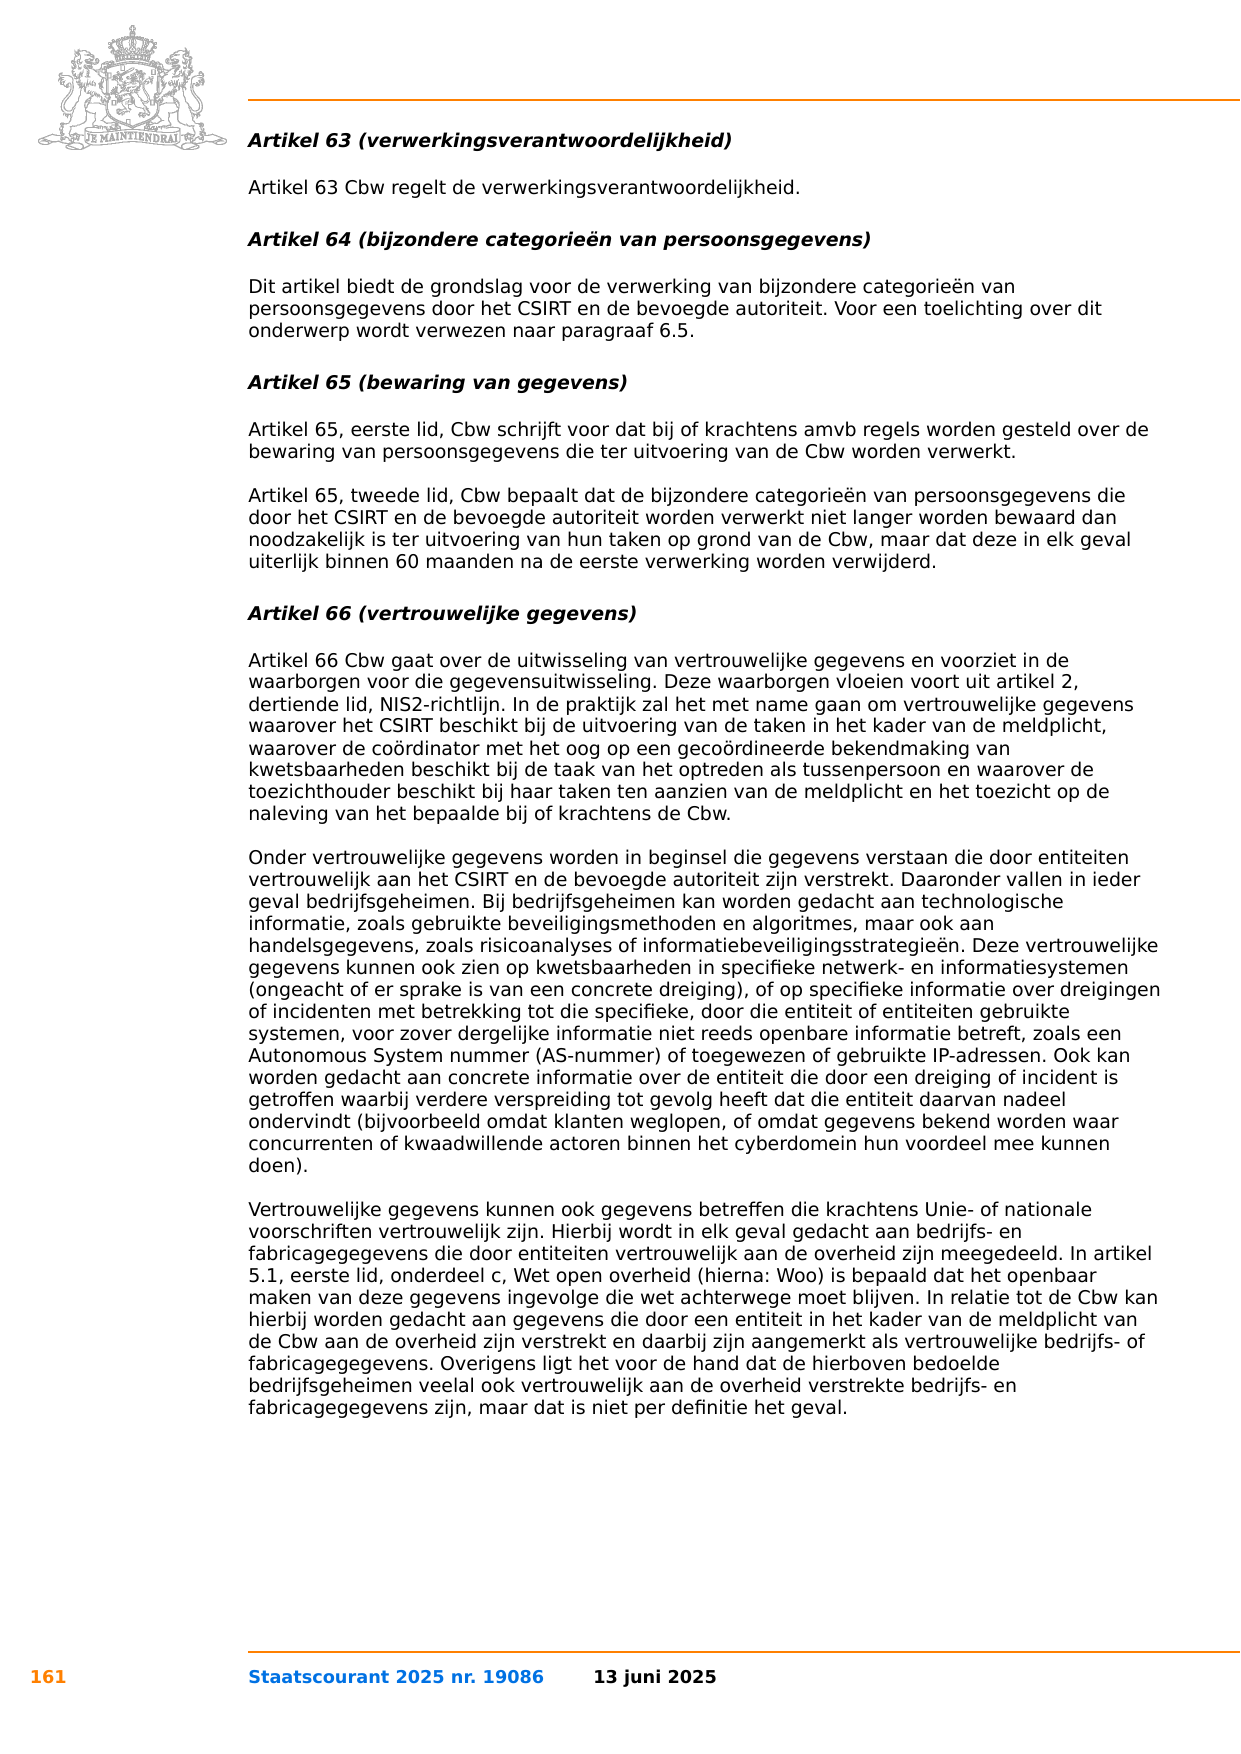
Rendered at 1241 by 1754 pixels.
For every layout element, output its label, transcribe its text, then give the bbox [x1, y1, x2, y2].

subtitle Artikel 65 (bewaring van gegevens) [248, 372, 1163, 394]
text Artikel 66 Cbw gaat over de uitwisseling van vertrouwelijke gegevens en voorziet in de waarborgen voor die gegevensuitwisseling. Deze waarborgen vloeien voort uit artikel 2, dertiende lid, NIS2-richtlijn. In de praktijk zal het met name gaan om vertrouwelijke gegevens waarover het CSIRT beschikt bij de uitvoering van de taken in het kader van de meldplicht, waarover de coördinator met het oog op een gecoördineerde bekendmaking van kwetsbaarheden beschikt bij de taak van het optreden als tussenpersoon en waarover de toezichthouder beschikt bij haar taken ten aanzien van de meldplicht en het toezicht op de naleving van het bepaalde bij of krachtens de Cbw. [248, 649, 1163, 825]
text Artikel 63 Cbw regelt de verwerkingsverantwoordelijkheid. [248, 177, 1163, 199]
picture [38, 25, 227, 150]
text Dit artikel biedt de grondslag voor de verwerking van bijzondere categorieën van persoonsgegevens door het CSIRT en de bevoegde autoriteit. Voor een toelichting over dit onderwerp wordt verwezen naar paragraaf 6.5. [248, 276, 1163, 342]
text Artikel 65, eerste lid, Cbw schrijft voor dat bij of krachtens amvb regels worden gesteld over de bewaring van persoonsgegevens die ter uitvoering van de Cbw worden verwerkt. [248, 419, 1163, 463]
text Onder vertrouwelijke gegevens worden in beginsel die gegevens verstaan die door entiteiten vertrouwelijk aan het CSIRT en de bevoegde autoriteit zijn verstrekt. Daaronder vallen in ieder geval bedrijfsgeheimen. Bij bedrijfsgeheimen kan worden gedacht aan technologische informatie, zoals gebruikte beveiligingsmethoden en algoritmes, maar ook aan handelsgegevens, zoals risicoanalyses of informatiebeveiligingsstrategieën. Deze vertrouwelijke gegevens kunnen ook zien op kwetsbaarheden in specifieke netwerk- en informatiesystemen (ongeacht of er sprake is van een concrete dreiging), of op specifieke informatie over dreigingen of incidenten met betrekking tot die specifieke, door die entiteit of entiteiten gebruikte systemen, voor zover dergelijke informatie niet reeds openbare informatie betreft, zoals een Autonomous System nummer (AS-nummer) of toegewezen of gebruikte IP-adressen. Ook kan worden gedacht aan concrete informatie over de entiteit die door een dreiging of incident is getroffen waarbij verdere verspreiding tot gevolg heeft dat die entiteit daarvan nadeel ondervindt (bijvoorbeeld omdat klanten weglopen, of omdat gegevens bekend worden waar concurrenten of kwaadwillende actoren binnen het cyberdomein hun voordeel mee kunnen doen). [248, 847, 1163, 1177]
subtitle Artikel 64 (bijzondere categorieën van persoonsgegevens) [248, 229, 1163, 251]
subtitle Artikel 63 (verwerkingsverantwoordelijkheid) [248, 130, 1163, 152]
subtitle Artikel 66 (vertrouwelijke gegevens) [248, 602, 1163, 624]
text Vertrouwelijke gegevens kunnen ook gegevens betreffen die krachtens Unie- of nationale voorschriften vertrouwelijk zijn. Hierbij wordt in elk geval gedacht aan bedrijfs- en fabricagegegevens die door entiteiten vertrouwelijk aan de overheid zijn meegedeeld. In artikel 5.1, eerste lid, onderdeel c, Wet open overheid (hierna: Woo) is bepaald dat het openbaar maken van deze gegevens ingevolge die wet achterwege moet blijven. In relatie tot de Cbw kan hierbij worden gedacht aan gegevens die door een entiteit in het kader van de meldplicht van de Cbw aan de overheid zijn verstrekt en daarbij zijn aangemerkt als vertrouwelijke bedrijfs- of fabricagegegevens. Overigens ligt het voor de hand dat de hierboven bedoelde bedrijfsgeheimen veelal ook vertrouwelijk aan de overheid verstrekte bedrijfs- en fabricagegegevens zijn, maar dat is niet per definitie het geval. [248, 1199, 1163, 1418]
text Artikel 65, tweede lid, Cbw bepaalt dat de bijzondere categorieën van persoonsgegevens die door het CSIRT en de bevoegde autoriteit worden verwerkt niet langer worden bewaard dan noodzakelijk is ter uitvoering van hun taken op grond van de Cbw, maar dat deze in elk geval uiterlijk binnen 60 maanden na de eerste verwerking worden verwijderd. [248, 484, 1163, 572]
